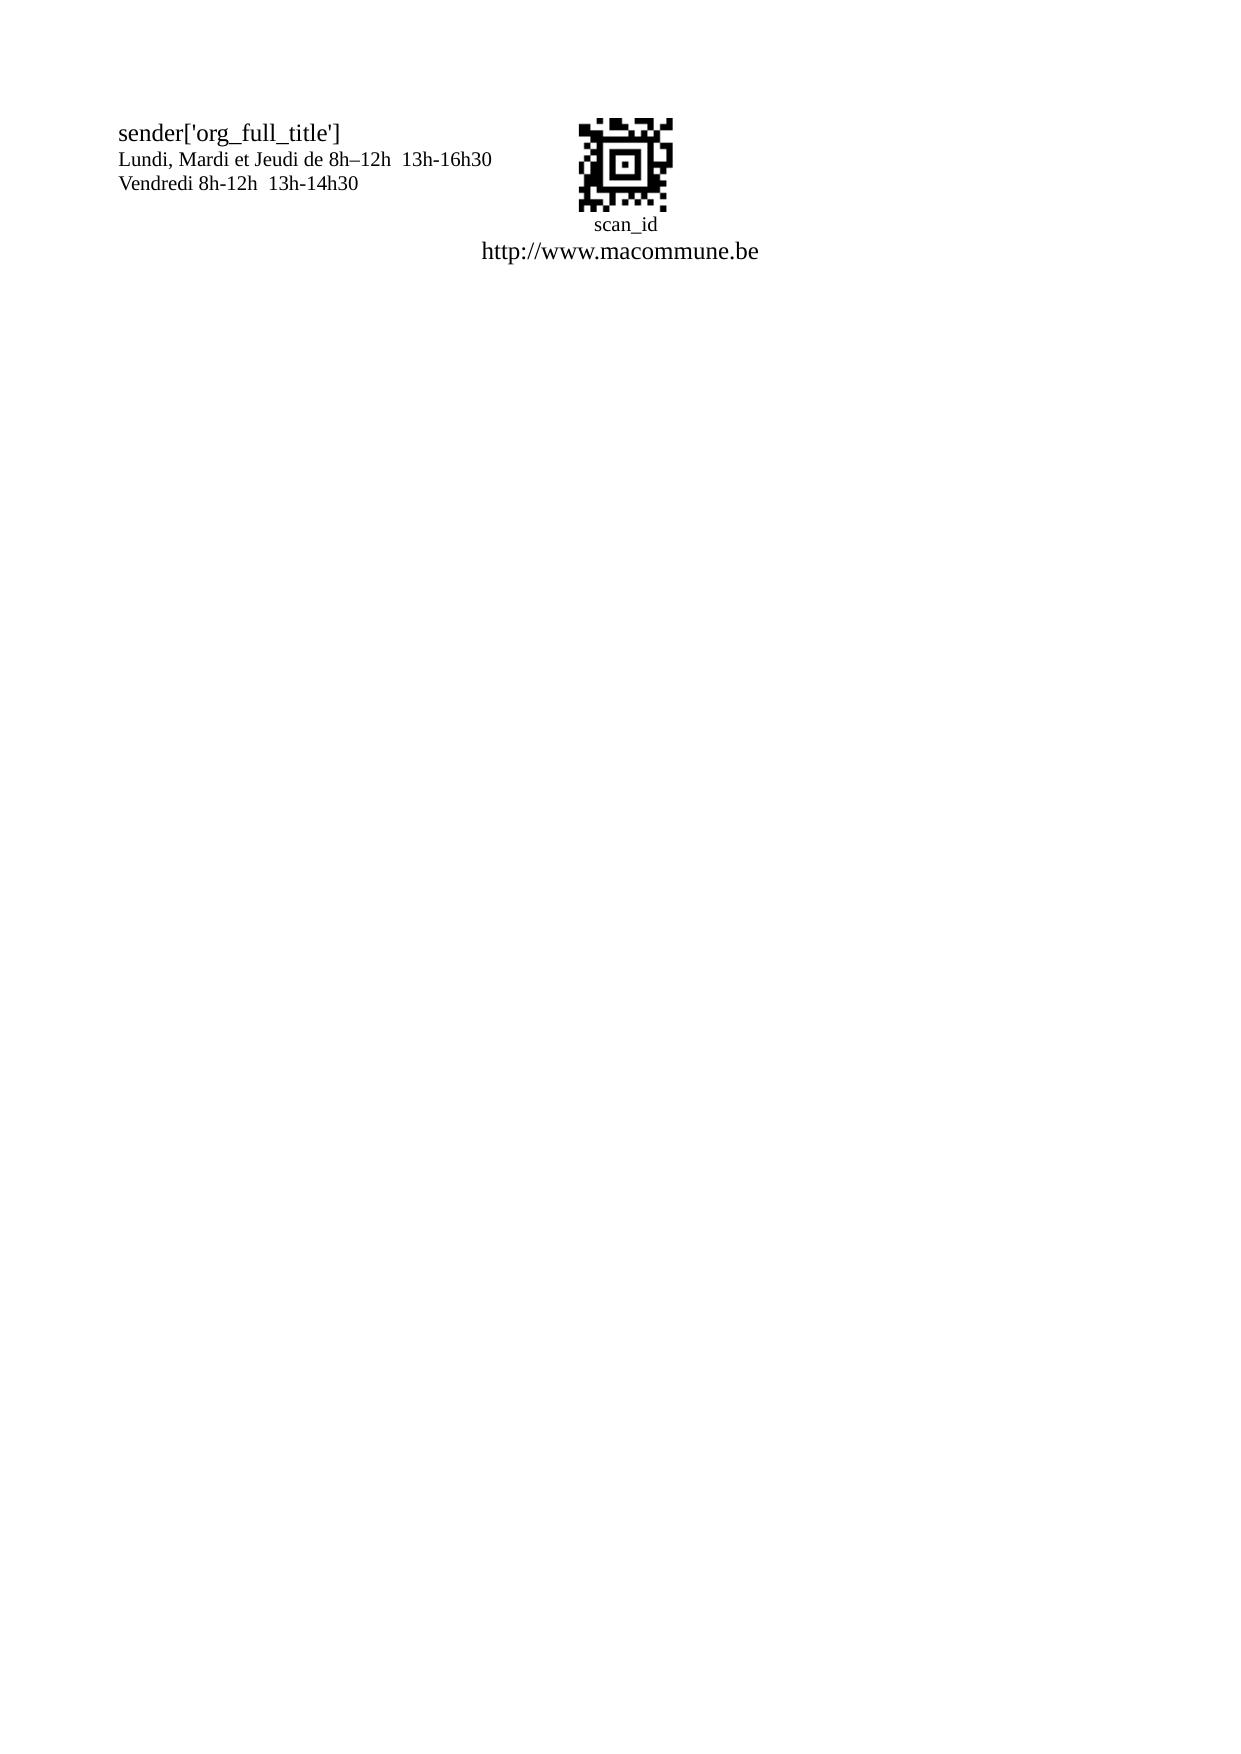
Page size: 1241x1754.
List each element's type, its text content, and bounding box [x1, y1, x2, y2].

table_header sender['org_full_title'] Lundi, Mardi et Jeudi de 8h–12h 13h-16h30 Vendredi 8h-12h 13h-14h30 [118, 118, 519, 236]
table_header [733, 118, 1122, 236]
table_header scan_id [519, 118, 733, 236]
text http://www.macommune.be [118, 236, 1122, 265]
picture [578, 118, 673, 212]
